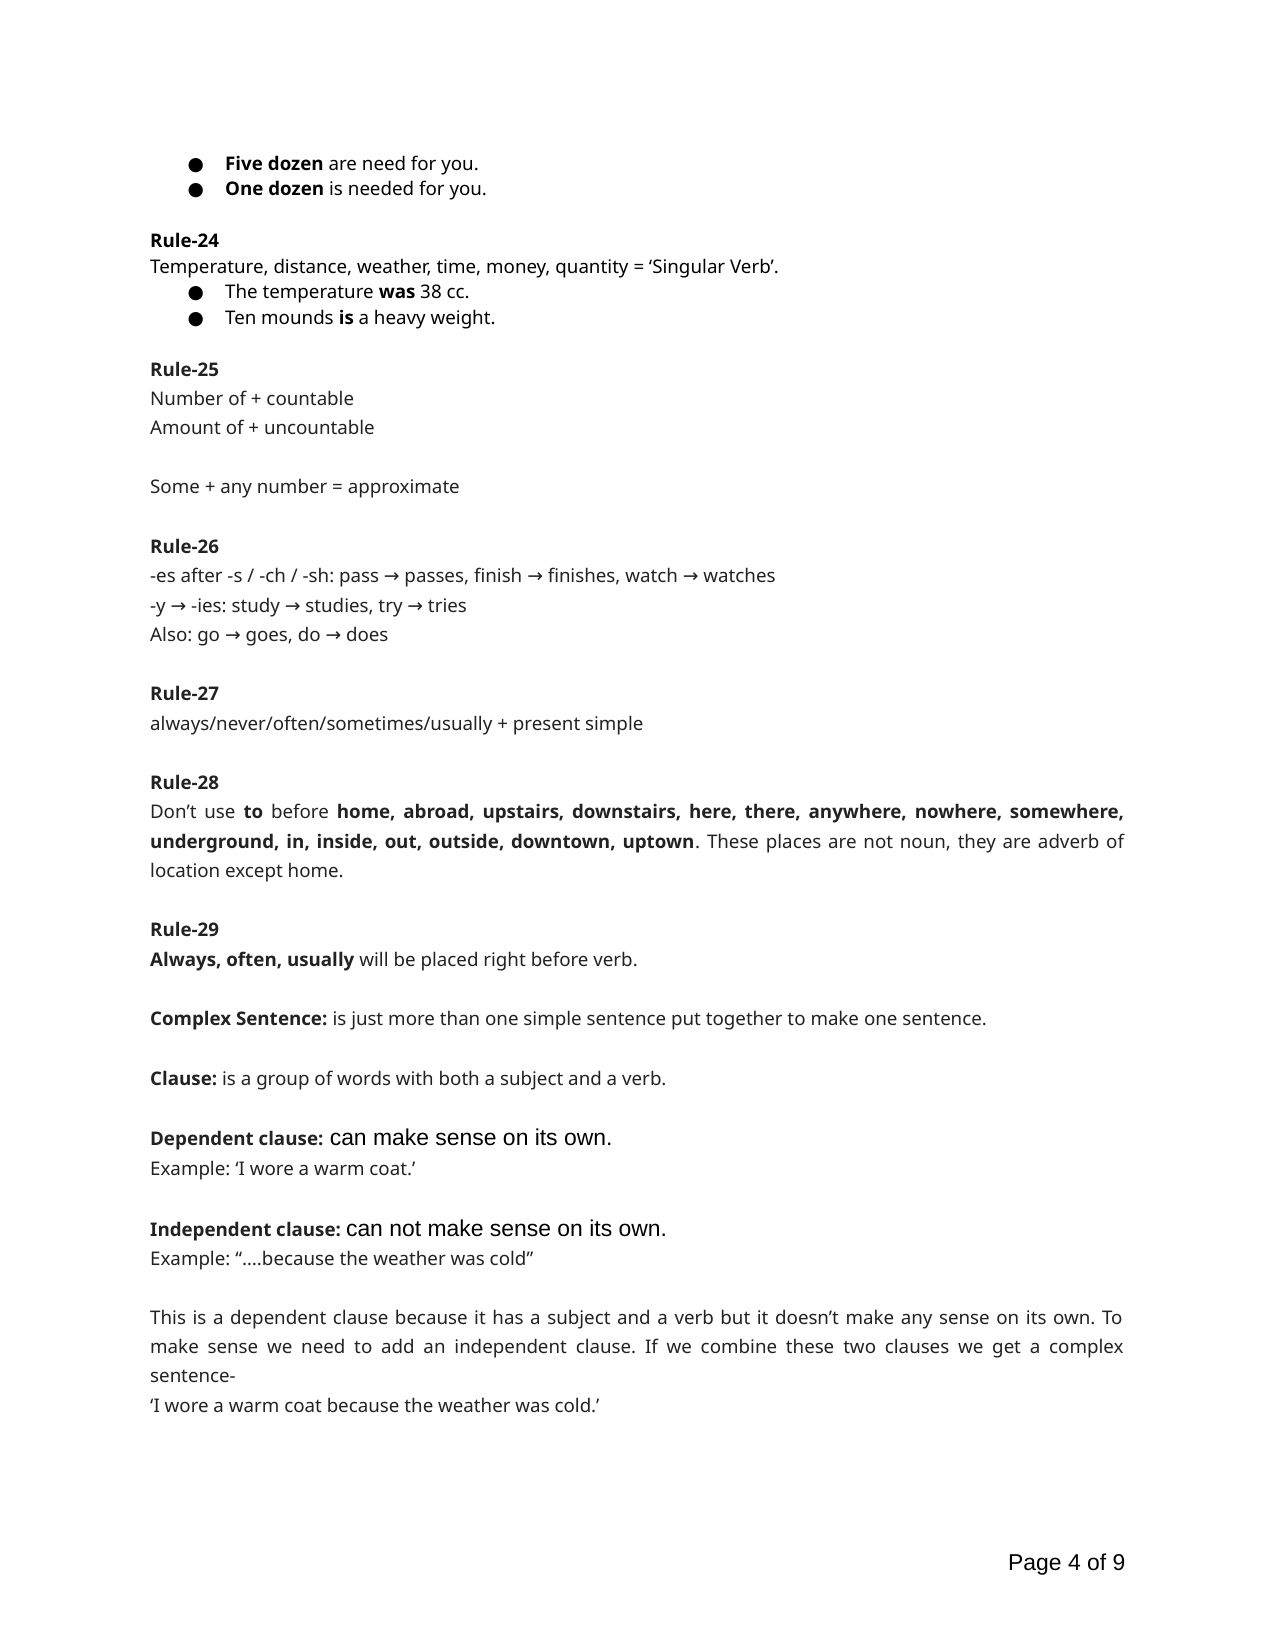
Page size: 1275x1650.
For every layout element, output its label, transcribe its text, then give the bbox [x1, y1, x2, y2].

text Example: “….because the weather was cold” [150, 1246, 1125, 1271]
text -es after -s / -ch / -sh: pass → passes, finish → finishes, watch → watches [150, 563, 1125, 588]
text Clause: is a group of words with both a subject and a verb. [150, 1065, 1125, 1090]
text Amount of + uncountable [150, 414, 1125, 440]
text always/never/often/sometimes/usually + present simple [150, 710, 1125, 735]
text Rule-27 [150, 681, 1125, 706]
text Number of + countable [150, 385, 1125, 411]
list The temperature was 38 cc. [187, 278, 1125, 304]
text Always, often, usually will be placed right before verb. [150, 946, 1125, 971]
text Rule-26 [150, 533, 1125, 559]
text Rule-25 [150, 356, 1125, 381]
text Dependent clause: can make sense on its own. [150, 1124, 1125, 1151]
text Rule-28 [150, 769, 1125, 795]
text Independent clause: can not make sense on its own. [150, 1215, 1125, 1242]
text Rule-29 [150, 917, 1125, 942]
list One dozen is needed for you. [187, 176, 1125, 201]
text Example: ‘I wore a warm coat.’ [150, 1155, 1125, 1181]
text Some + any number = approximate [150, 474, 1125, 499]
list Ten mounds is a heavy weight. [187, 304, 1125, 329]
text ‘I wore a warm coat because the weather was cold.’ [150, 1392, 1125, 1417]
text Temperature, distance, weather, time, money, quantity = ‘Singular Verb’. [150, 253, 1125, 278]
text Rule-24 [150, 227, 1125, 253]
text Don’t use to before home, abroad, upstairs, downstairs, here, there, anywhere, nowhere, somewhere, underground, in, inside, out, outside, downtown, uptown. These places are not noun, they are adverb of location except home. [150, 799, 1125, 883]
text Also: go → goes, do → does [150, 621, 1125, 647]
text Complex Sentence: is just more than one simple sentence put together to make one sentence. [150, 1005, 1125, 1031]
list Five dozen are need for you. [187, 150, 1125, 176]
text -y → -ies: study → studies, try → tries [150, 592, 1125, 617]
text This is a dependent clause because it has a subject and a verb but it doesn’t make any sense on its own. To make sense we need to add an independent clause. If we combine these two clauses we get a complex sentence- [150, 1304, 1125, 1388]
